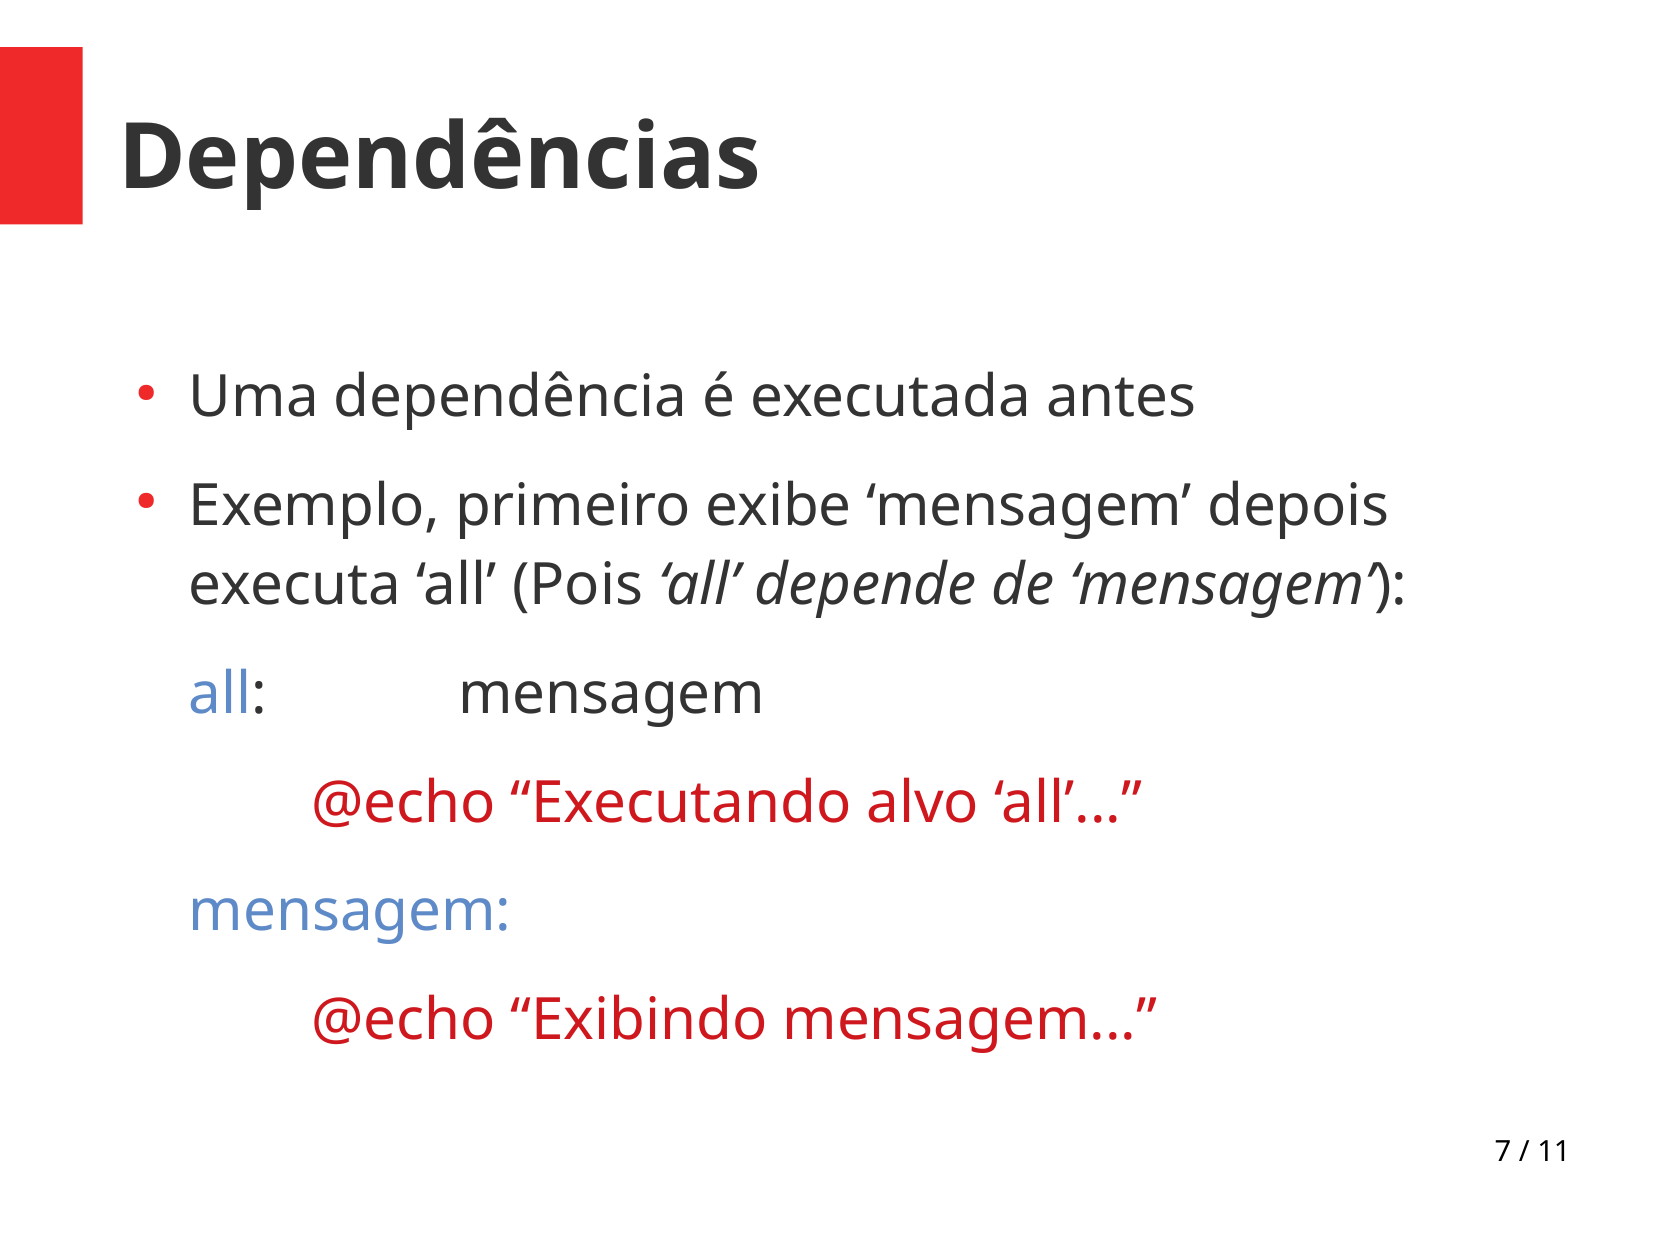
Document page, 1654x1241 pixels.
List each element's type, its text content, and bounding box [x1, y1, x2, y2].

title Dependências [118, 49, 1571, 257]
list Uma dependência é executada antes Exemplo, primeiro exibe ‘mensagem’ depois executa ‘all’ (Pois ‘all’ depende de ‘mensagem’): all: mensagem @echo “Executando alvo ‘all’...” mensagem: @echo “Exibindo mensagem...” [118, 354, 1536, 1074]
